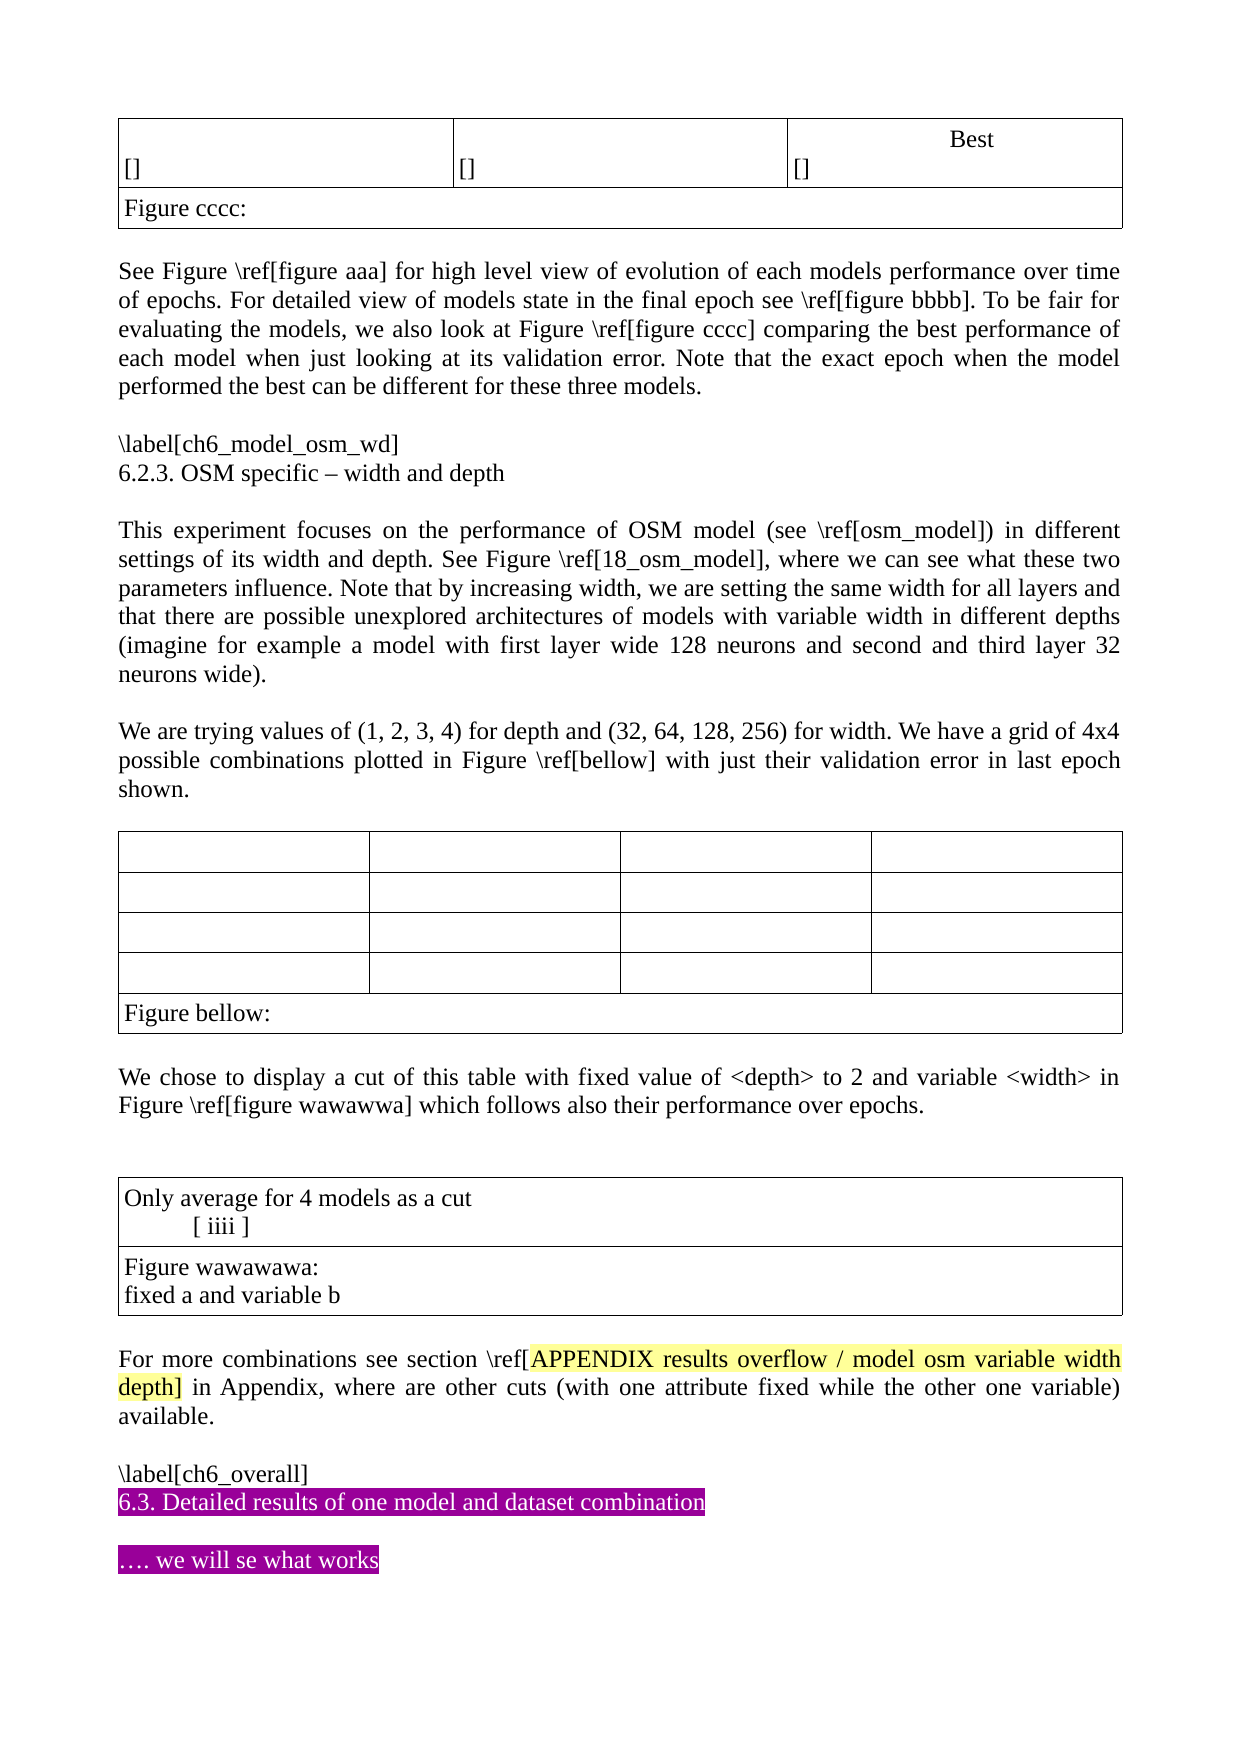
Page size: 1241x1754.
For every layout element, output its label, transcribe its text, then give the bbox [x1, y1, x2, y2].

table_cell [872, 913, 1122, 952]
table_cell Figure bellow: [119, 994, 1122, 1033]
table_cell [119, 873, 369, 912]
table_cell [872, 873, 1122, 912]
table_header [] [454, 119, 787, 187]
text We chose to display a cut of this table with fixed value of <depth> to 2 and variable <width> in Figure \ref[figure wawawwa] which follows also their performance over epochs. [118, 1062, 1122, 1119]
text We are trying values of (1, 2, 3, 4) for depth and (32, 64, 128, 256) for width. We have a grid of 4x4 possible combinations plotted in Figure \ref[bellow] with just their validation error in last epoch shown. [118, 716, 1122, 803]
text …. we will se what works [118, 1545, 1122, 1574]
table_cell [621, 913, 871, 952]
table_cell [119, 913, 369, 952]
table_header [872, 832, 1122, 872]
table_cell [621, 873, 871, 912]
table_cell [370, 873, 620, 912]
text \label[ch6_overall] [118, 1459, 1122, 1487]
table_header [] [119, 119, 453, 187]
text This experiment focuses on the performance of OSM model (see \ref[osm_model]) in different settings of its width and depth. See Figure \ref[18_osm_model], where we can see what these two parameters influence. Note that by increasing width, we are setting the same width for all layers and that there are possible unexplored architectures of models with variable width in different depths (imagine for example a model with first layer wide 128 neurons and second and third layer 32 neurons wide). [118, 515, 1122, 688]
text For more combinations see section \ref[APPENDIX results overflow / model osm variable width depth] in Appendix, where are other cuts (with one attribute fixed while the other one variable) available. [118, 1344, 1122, 1430]
table_cell Figure cccc: [119, 188, 1122, 227]
table_cell [119, 953, 369, 993]
table_header [119, 832, 369, 872]
text See Figure \ref[figure aaa] for high level view of evolution of each models performance over time of epochs. For detailed view of models state in the final epoch see \ref[figure bbbb]. To be fair for evaluating the models, we also look at Figure \ref[figure cccc] comparing the best performance of each model when just looking at its validation error. Note that the exact epoch when the model performed the best can be different for these three models. [118, 256, 1122, 400]
text \label[ch6_model_osm_wd] [118, 429, 1122, 458]
table_cell Figure wawawawa: fixed a and variable b [119, 1247, 1122, 1315]
table_cell [872, 953, 1122, 993]
text 6.2.3. OSM specific – width and depth [118, 458, 1122, 486]
text 6.3. Detailed results of one model and dataset combination [118, 1487, 1122, 1516]
table_header Only average for 4 models as a cut [ iiii ] [119, 1178, 1122, 1246]
table_header Best [] [788, 119, 1122, 187]
table_cell [370, 953, 620, 993]
table_header [370, 832, 620, 872]
table_cell [370, 913, 620, 952]
table_header [621, 832, 871, 872]
table_cell [621, 953, 871, 993]
